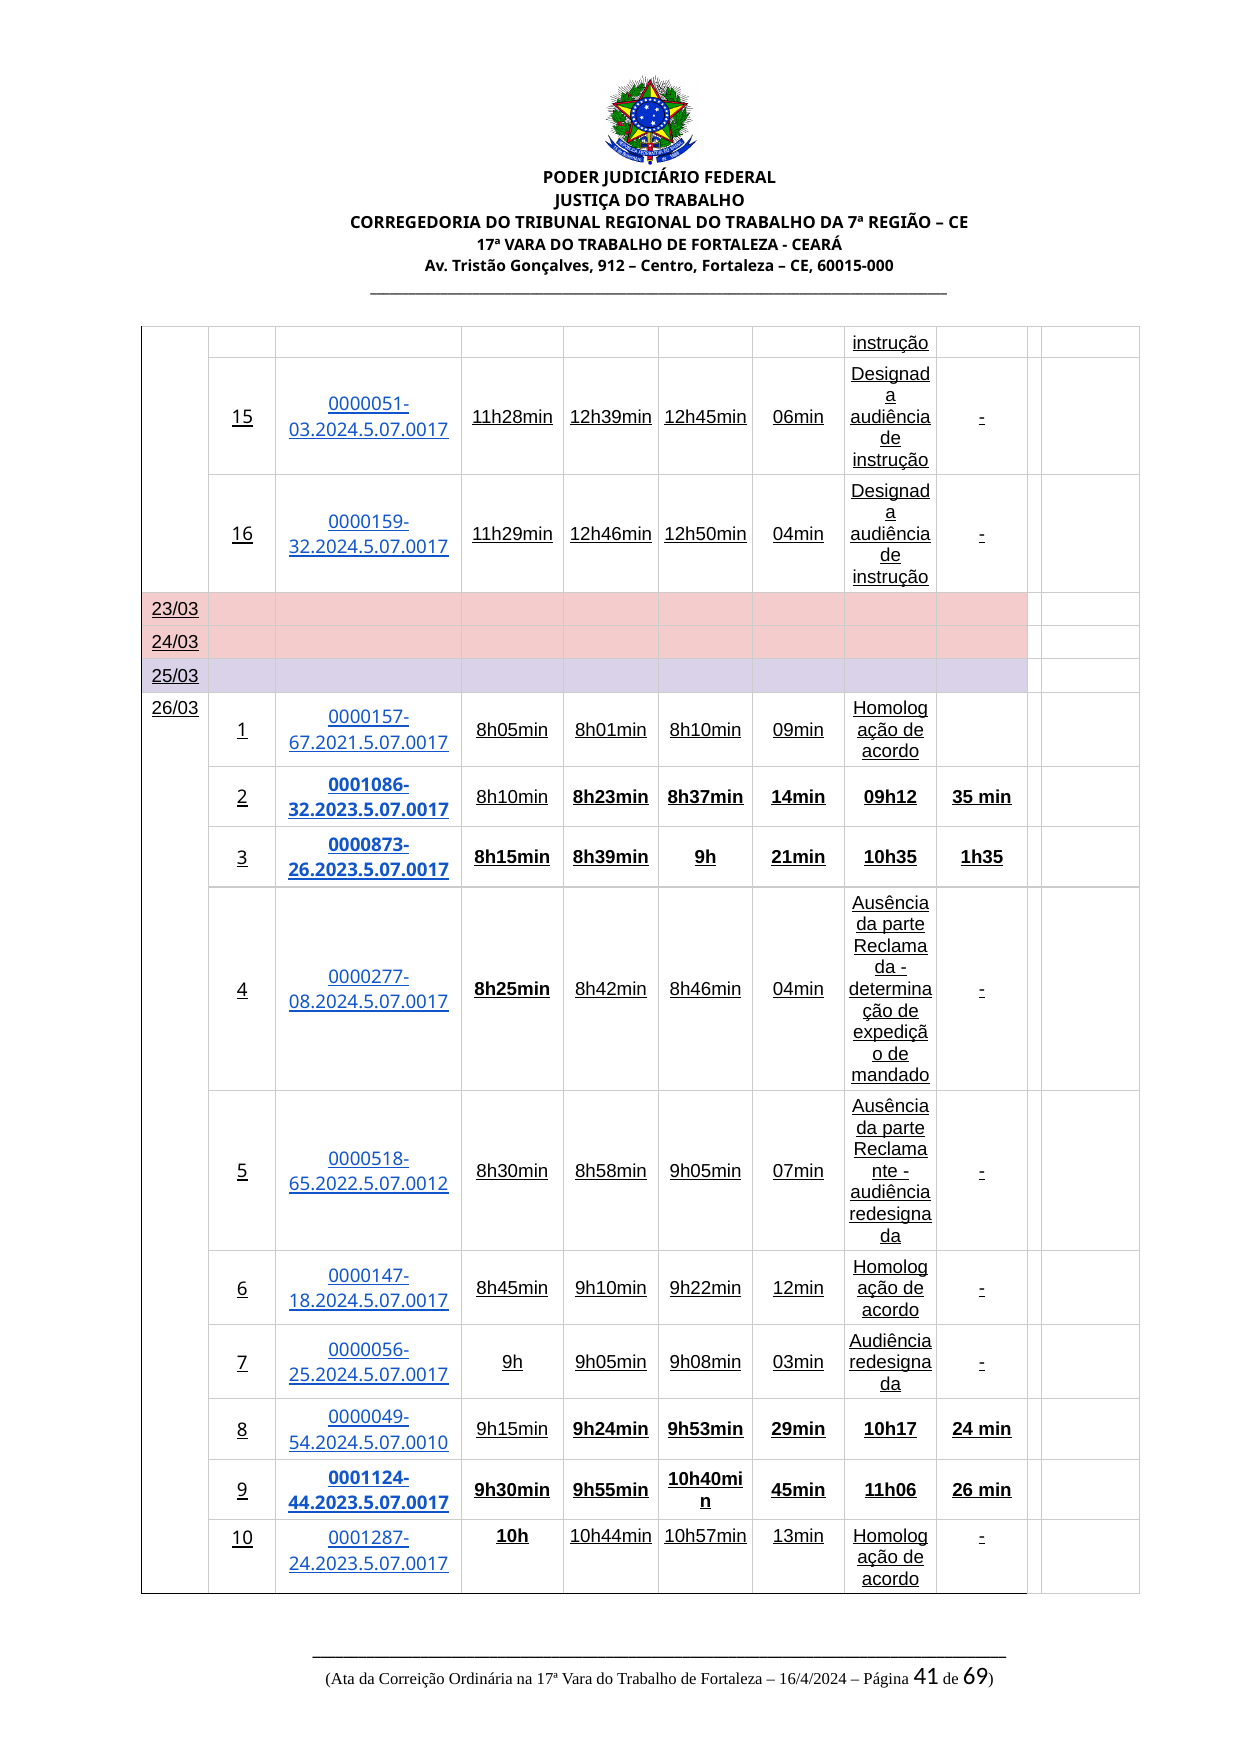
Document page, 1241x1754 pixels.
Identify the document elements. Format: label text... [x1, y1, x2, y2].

table_cell 4 [209, 888, 275, 1090]
table_cell 1 [209, 693, 275, 766]
table_cell 5 [209, 1091, 275, 1250]
table_cell [937, 693, 1027, 766]
table_cell [276, 626, 461, 658]
table_cell 8h39min [564, 827, 658, 886]
table_cell [1042, 358, 1139, 474]
table_cell [1028, 1460, 1041, 1519]
table_cell 21min [753, 827, 844, 886]
table_cell [209, 593, 275, 625]
table_cell [1028, 659, 1041, 692]
table_cell 8h10min [659, 693, 752, 766]
table_cell [659, 593, 752, 625]
table_cell [1042, 827, 1139, 886]
table_cell [209, 659, 275, 692]
table_cell [1042, 888, 1139, 1090]
table_cell 9h30min [462, 1460, 563, 1519]
table_cell Ausência da parte Reclamada - determinação de expedição de mandado [845, 888, 936, 1090]
table_cell [1028, 767, 1041, 826]
table_cell 0000518-65.2022.5.07.0012 [276, 1091, 461, 1250]
table_cell 9h15min [462, 1399, 563, 1459]
table_cell [937, 593, 1027, 625]
table_cell 12h46min [564, 475, 658, 592]
table_cell 0000049-54.2024.5.07.0010 [276, 1399, 461, 1459]
table_cell [564, 626, 658, 658]
table_cell [1028, 358, 1041, 474]
table_cell 24 min [937, 1399, 1027, 1459]
table_cell [142, 327, 208, 592]
table_cell [1042, 767, 1139, 826]
table_cell 8h30min [462, 1091, 563, 1250]
table_cell [1042, 1520, 1139, 1593]
table_cell 8h58min [564, 1091, 658, 1250]
table_cell 9 [209, 1460, 275, 1519]
table_cell instrução [845, 327, 936, 357]
table_cell 04min [753, 888, 844, 1090]
table_cell [564, 659, 658, 692]
table_cell [937, 659, 1027, 692]
table_cell 9h10min [564, 1251, 658, 1324]
table_cell 10h57min [659, 1520, 752, 1593]
table_cell 06min [753, 358, 844, 474]
table_cell 8h05min [462, 693, 563, 766]
table_cell [1028, 888, 1041, 1090]
table_cell 26/03 [142, 693, 208, 1593]
table_cell Homologação de acordo [845, 693, 936, 766]
table_cell 9h05min [659, 1091, 752, 1250]
table_cell [276, 327, 461, 357]
table_cell [1028, 1399, 1041, 1459]
table_cell 6 [209, 1251, 275, 1324]
table_cell [462, 593, 563, 625]
table_cell 15 [209, 358, 275, 474]
table_cell [659, 327, 752, 357]
table_cell [1028, 827, 1041, 886]
table_cell [845, 626, 936, 658]
table_cell [1042, 1251, 1139, 1324]
table_cell 0000051-03.2024.5.07.0017 [276, 358, 461, 474]
table_cell 11h29min [462, 475, 563, 592]
table_cell [1042, 626, 1139, 658]
table_cell 8h23min [564, 767, 658, 826]
table_cell 10h40min [659, 1460, 752, 1519]
table_cell 10h17 [845, 1399, 936, 1459]
table_cell 35 min [937, 767, 1027, 826]
table_cell 0001287-24.2023.5.07.0017 [276, 1520, 461, 1593]
table_cell 45min [753, 1460, 844, 1519]
table_cell Homologação de acordo [845, 1251, 936, 1324]
table_cell [1028, 1251, 1041, 1324]
table_cell 8h25min [462, 888, 563, 1090]
table_cell 07min [753, 1091, 844, 1250]
table_cell - [937, 1251, 1027, 1324]
table_cell - [937, 1091, 1027, 1250]
table_cell - [937, 1325, 1027, 1398]
table_cell 23/03 [142, 593, 208, 625]
table_cell [462, 327, 563, 357]
table_cell [1042, 693, 1139, 766]
table_cell [1028, 1325, 1041, 1398]
table_cell 12h45min [659, 358, 752, 474]
table_cell [753, 626, 844, 658]
table_cell [209, 626, 275, 658]
table_cell Audiência redesignada [845, 1325, 936, 1398]
table_cell 8h45min [462, 1251, 563, 1324]
table_cell 0001086-32.2023.5.07.0017 [276, 767, 461, 826]
table_cell [564, 593, 658, 625]
table_cell 10 [209, 1520, 275, 1593]
table_cell [1028, 1520, 1041, 1593]
table_cell [1042, 1460, 1139, 1519]
table_cell [462, 626, 563, 658]
table_cell 9h55min [564, 1460, 658, 1519]
table_cell 26 min [937, 1460, 1027, 1519]
table_cell [1042, 1091, 1139, 1250]
table_cell 24/03 [142, 626, 208, 658]
table_cell 10h35 [845, 827, 936, 886]
table_cell [659, 659, 752, 692]
table_cell 9h [462, 1325, 563, 1398]
table_cell [753, 659, 844, 692]
table_cell 11h28min [462, 358, 563, 474]
table_cell [1042, 475, 1139, 592]
table_cell Designada audiência de instrução [845, 358, 936, 474]
table_cell 12h50min [659, 475, 752, 592]
table_cell [564, 327, 658, 357]
table_cell 9h [659, 827, 752, 886]
table_cell 9h22min [659, 1251, 752, 1324]
table_cell [1042, 1399, 1139, 1459]
table_cell [1028, 593, 1041, 625]
table_cell [753, 327, 844, 357]
table_cell 09min [753, 693, 844, 766]
table_cell [1042, 1325, 1139, 1398]
table_cell 03min [753, 1325, 844, 1398]
table_cell [845, 593, 936, 625]
table_cell [1028, 327, 1041, 357]
table_cell [753, 593, 844, 625]
table_cell 7 [209, 1325, 275, 1398]
table_cell Ausência da parte Reclamante - audiência redesignada [845, 1091, 936, 1250]
table_cell - [937, 327, 1027, 357]
table_cell 09h12 [845, 767, 936, 826]
table_cell 29min [753, 1399, 844, 1459]
table_cell [1042, 327, 1139, 357]
table_cell 12h39min [564, 358, 658, 474]
table_cell [659, 626, 752, 658]
picture [600, 73, 699, 166]
table_cell [937, 626, 1027, 658]
table_cell 9h05min [564, 1325, 658, 1398]
table_cell 1h35 [937, 827, 1027, 886]
table_cell [1042, 659, 1139, 692]
table_cell 14min [753, 767, 844, 826]
table_cell 0000873-26.2023.5.07.0017 [276, 827, 461, 886]
table_cell 0000147-18.2024.5.07.0017 [276, 1251, 461, 1324]
table_cell [276, 593, 461, 625]
table_cell - [937, 358, 1027, 474]
table_cell 8h10min [462, 767, 563, 826]
table_cell 8h01min [564, 693, 658, 766]
table_cell 2 [209, 767, 275, 826]
table_cell [1042, 593, 1139, 625]
table_cell 0001124-44.2023.5.07.0017 [276, 1460, 461, 1519]
table_cell [1028, 693, 1041, 766]
table_cell 16 [209, 475, 275, 592]
table_cell - [937, 888, 1027, 1090]
table_cell Designada audiência de instrução [845, 475, 936, 592]
table_cell [1028, 475, 1041, 592]
table_cell [209, 327, 275, 357]
table_cell 9h53min [659, 1399, 752, 1459]
table_cell 9h24min [564, 1399, 658, 1459]
table_cell 10h [462, 1520, 563, 1593]
table_cell 8h42min [564, 888, 658, 1090]
table_cell [845, 659, 936, 692]
table_cell 8h37min [659, 767, 752, 826]
table_cell 25/03 [142, 659, 208, 692]
table_cell 9h08min [659, 1325, 752, 1398]
table_cell 13min [753, 1520, 844, 1593]
table_cell 12min [753, 1251, 844, 1324]
table_cell [1028, 1091, 1041, 1250]
table_cell 8 [209, 1399, 275, 1459]
table_cell 0000277-08.2024.5.07.0017 [276, 888, 461, 1090]
table_cell 3 [209, 827, 275, 886]
table_cell - [937, 1520, 1027, 1593]
table_cell 0000056-25.2024.5.07.0017 [276, 1325, 461, 1398]
table_cell [462, 659, 563, 692]
table_cell 0000159-32.2024.5.07.0017 [276, 475, 461, 592]
table_cell - [937, 475, 1027, 592]
table_cell 04min [753, 475, 844, 592]
table_cell 8h46min [659, 888, 752, 1090]
table_cell [1028, 626, 1041, 658]
table_cell 8h15min [462, 827, 563, 886]
table_cell 0000157-67.2021.5.07.0017 [276, 693, 461, 766]
table_cell 10h44min [564, 1520, 658, 1593]
table_cell [276, 659, 461, 692]
table_cell 11h06 [845, 1460, 936, 1519]
table_cell Homologação de acordo [845, 1520, 936, 1593]
